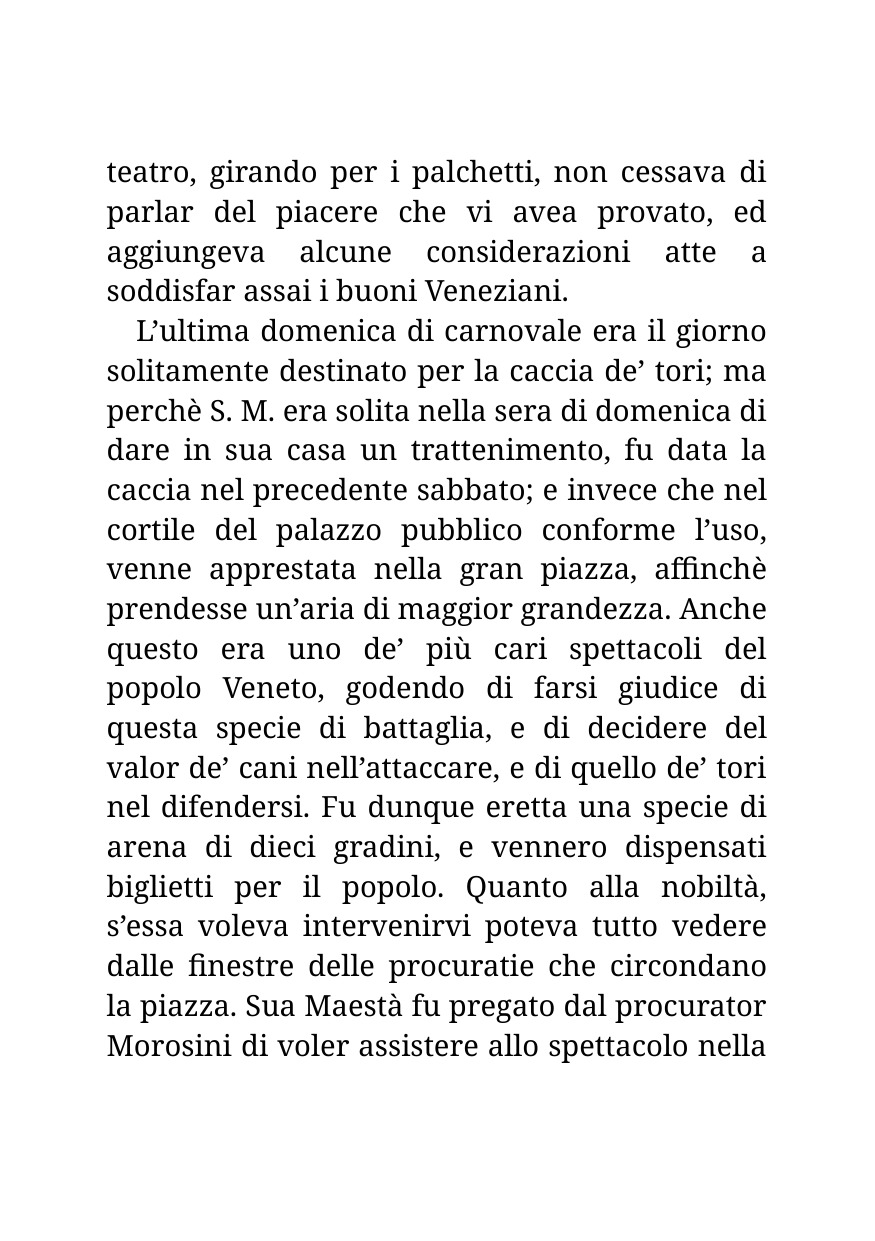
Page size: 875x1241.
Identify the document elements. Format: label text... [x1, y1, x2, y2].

text L’ultima domenica di carnovale era il giorno solitamente destinato per la caccia de’ tori; ma perchè S. M. era solita nella sera di domenica di dare in sua casa un trattenimento, fu data la caccia nel precedente sabbato; e invece che nel cortile del palazzo pubblico conforme l’uso, venne apprestata nella gran piazza, affinchè prendesse un’aria di maggior grandezza. Anche questo era uno de’ più cari spettacoli del popolo Veneto, godendo di farsi giudice di questa specie di battaglia, e di decidere del valor de’ cani nell’attaccare, e di quello de’ tori nel difendersi. Fu dunque eretta una specie di arena di dieci gradini, e vennero dispensati biglietti per il popolo. Quanto alla nobiltà, s’essa voleva intervenirvi poteva tutto vedere dalle finestre delle procuratie che circondano la piazza. Sua Maestà fu pregato dal procurator Morosini di voler assistere allo spettacolo nella [106, 310, 768, 1064]
text teatro, girando per i palchetti, non cessava di parlar del piacere che vi avea provato, ed aggiungeva alcune considerazioni atte a soddisfar assai i buoni Veneziani. [106, 152, 768, 310]
